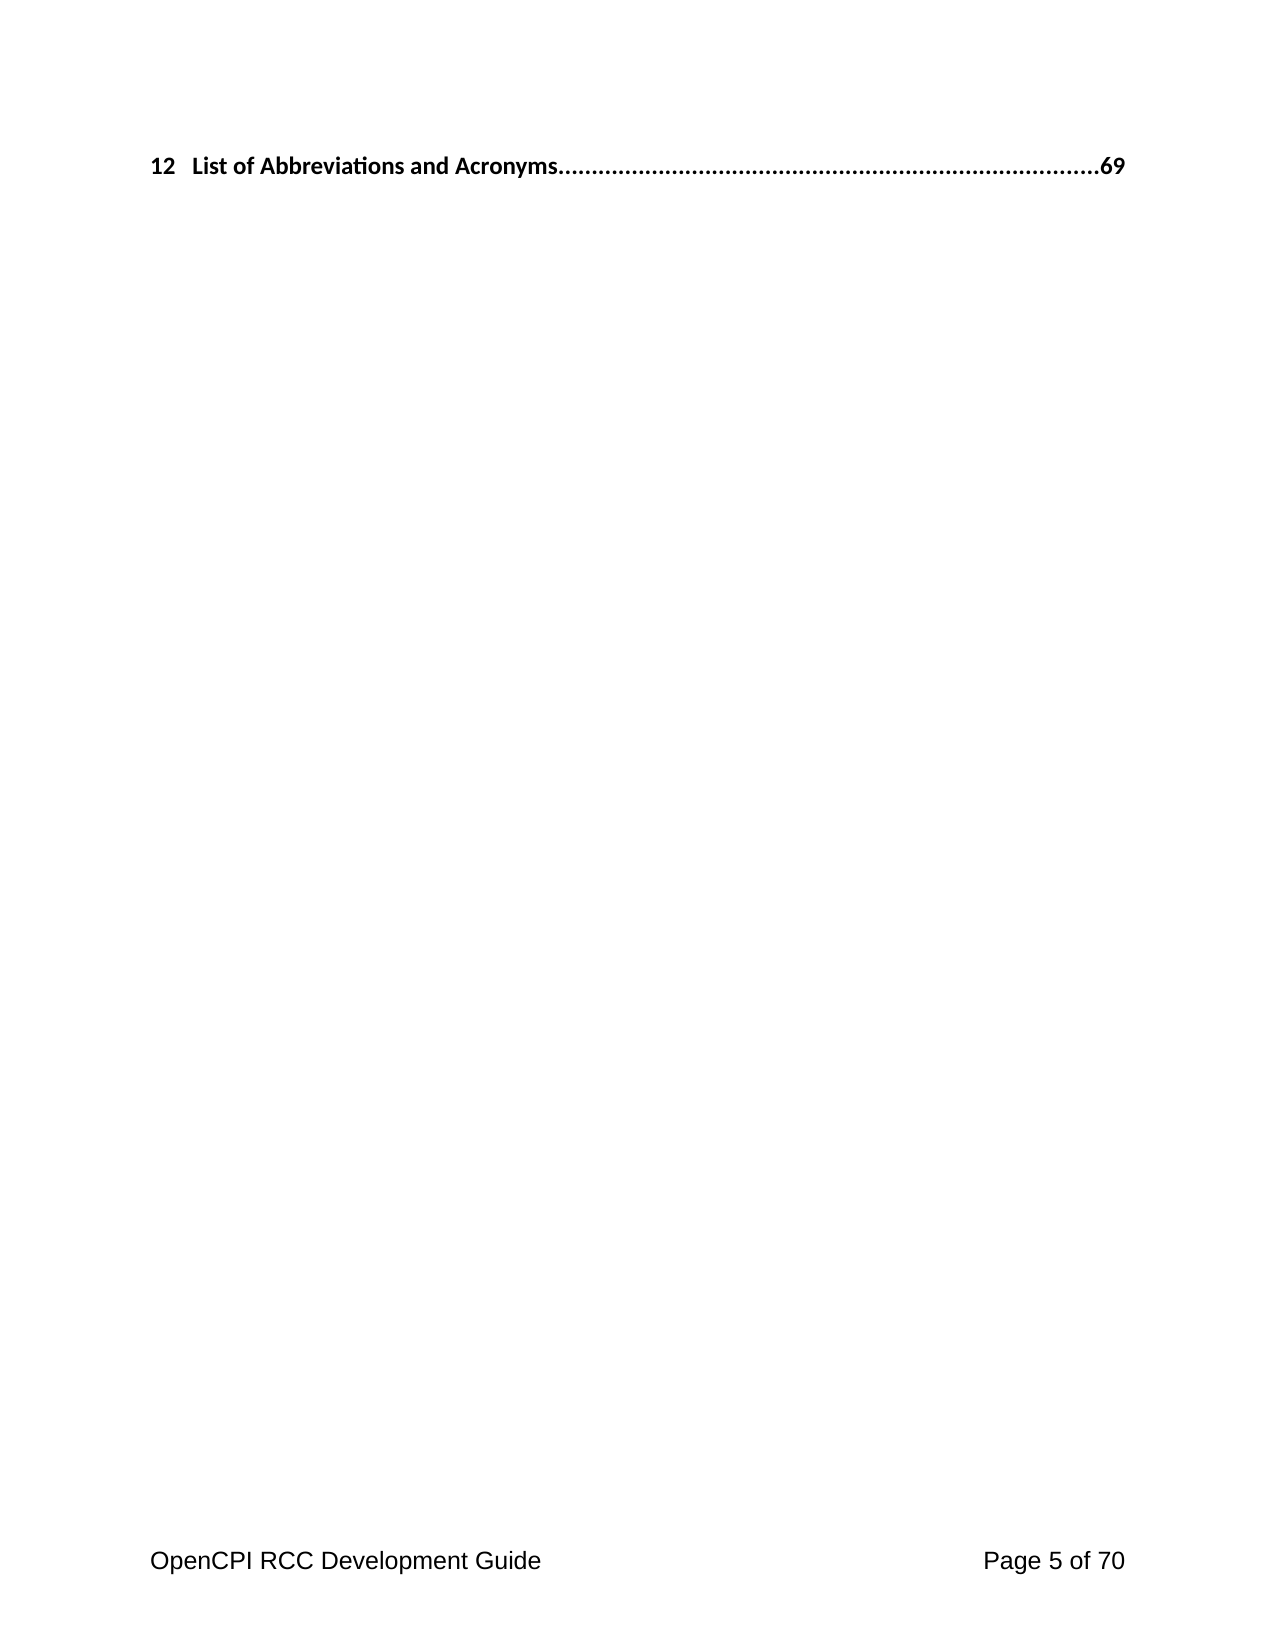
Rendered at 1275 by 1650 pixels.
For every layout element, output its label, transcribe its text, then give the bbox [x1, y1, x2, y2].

text 12 List of Abbreviations and Acronyms 69 [150, 150, 1125, 181]
